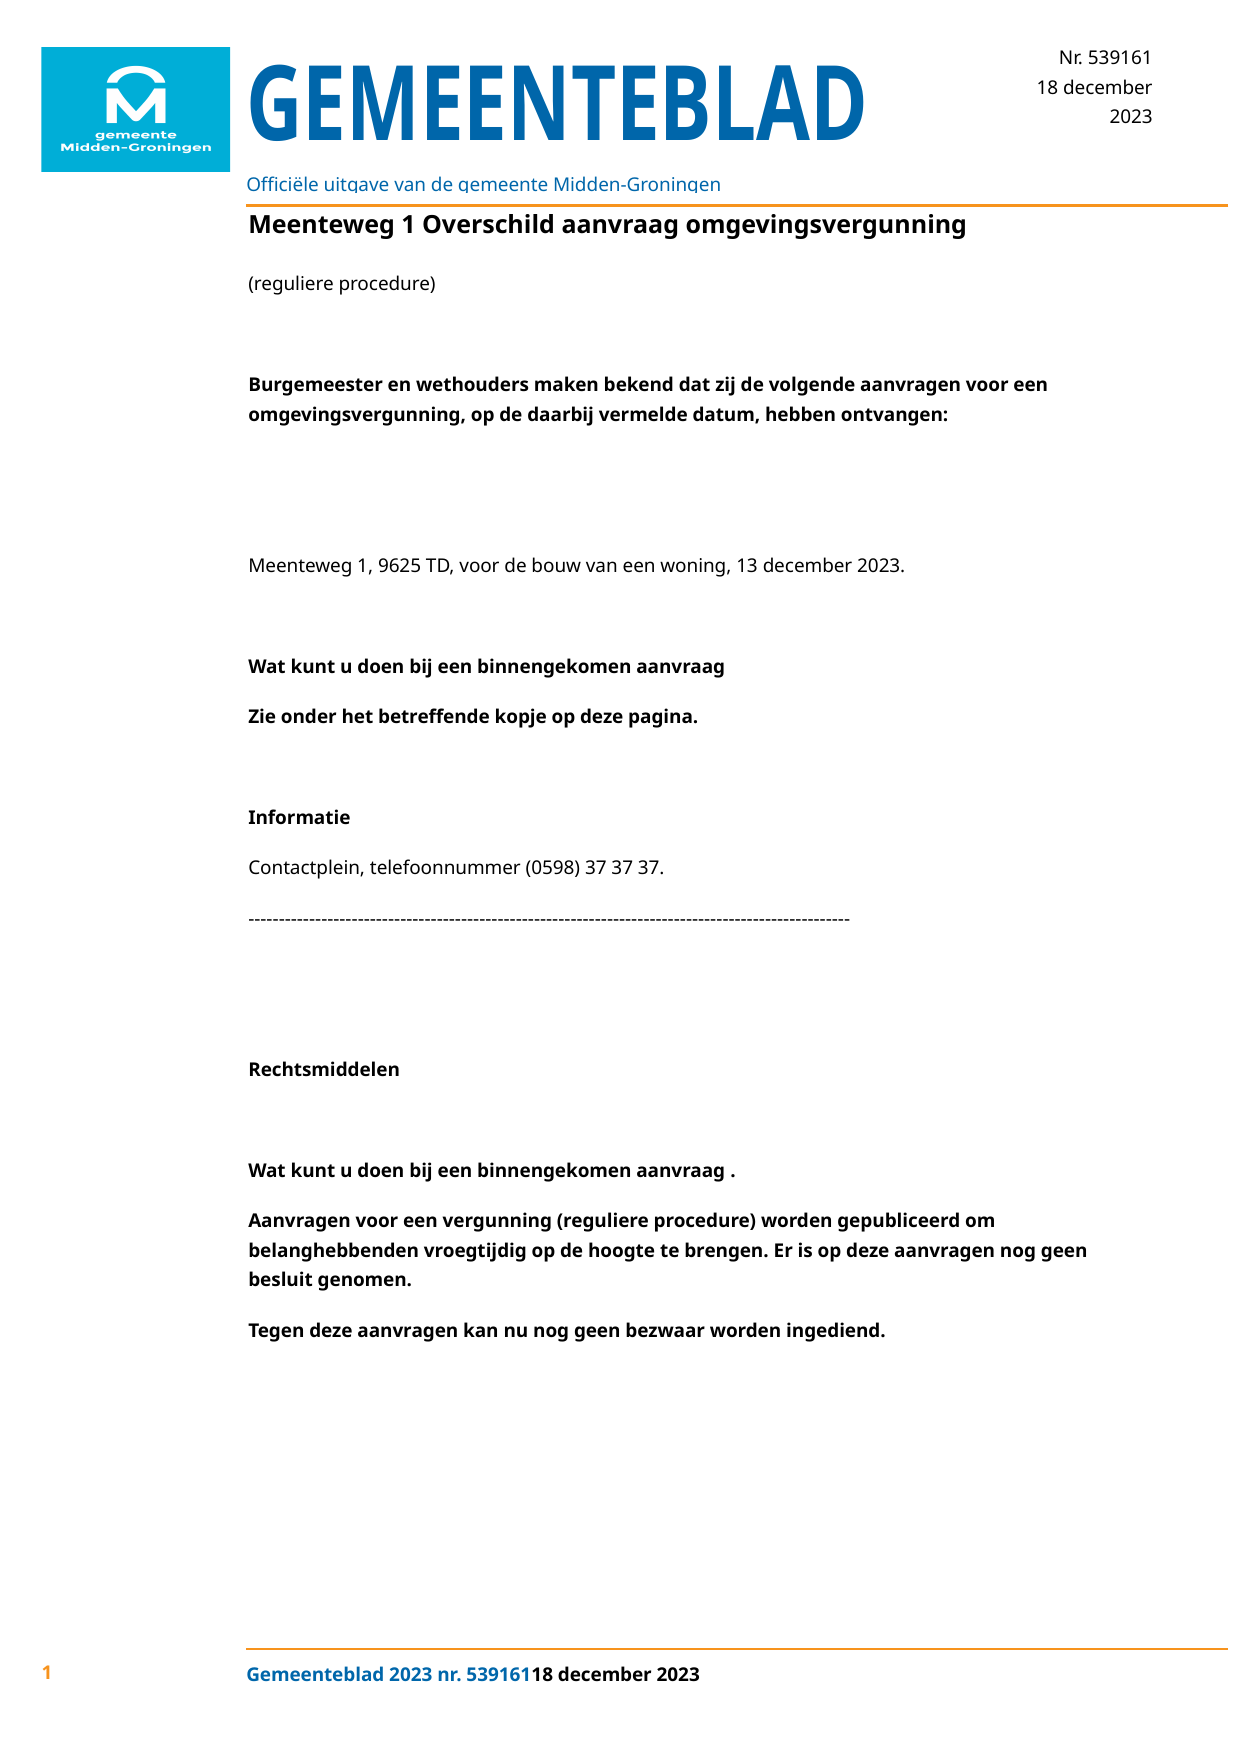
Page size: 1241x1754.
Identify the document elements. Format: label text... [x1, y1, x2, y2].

text Zie onder het betreffende kopje op deze pagina. [248, 703, 1152, 729]
text Informatie [248, 804, 1152, 830]
picture [107, 89, 165, 122]
text Contactplein, telefoonnummer (0598) 37 37 37. [248, 854, 1152, 880]
picture [108, 66, 164, 82]
text Tegen deze aanvragen kan nu nog geen bezwaar worden ingediend. [248, 1317, 1152, 1343]
text Meenteweg 1, 9625 TD, voor de bouw van een woning, 13 december 2023. [248, 552, 1152, 578]
text (reguliere procedure) [248, 270, 1152, 296]
text --------------------------------------------------------------------------------------------------- [248, 905, 1152, 931]
text Burgemeester en wethouders maken bekend dat zij de volgende aanvragen voor een omgevingsvergunning, op de daarbij vermelde datum, hebben ontvangen: [248, 371, 1152, 426]
text Aanvragen voor een vergunning (reguliere procedure) worden gepubliceerd om belanghebbenden vroegtijdig op de hoogte te brengen. Er is op deze aanvragen nog geen besluit genomen. [248, 1207, 1152, 1292]
picture [184, 146, 190, 153]
text Rechtsmiddelen [248, 1056, 1152, 1082]
text Wat kunt u doen bij een binnengekomen aanvraag . [248, 1157, 1152, 1183]
text Meenteweg 1 Overschild aanvraag omgevingsvergunning [248, 207, 1152, 241]
text Wat kunt u doen bij een binnengekomen aanvraag [248, 653, 1152, 678]
